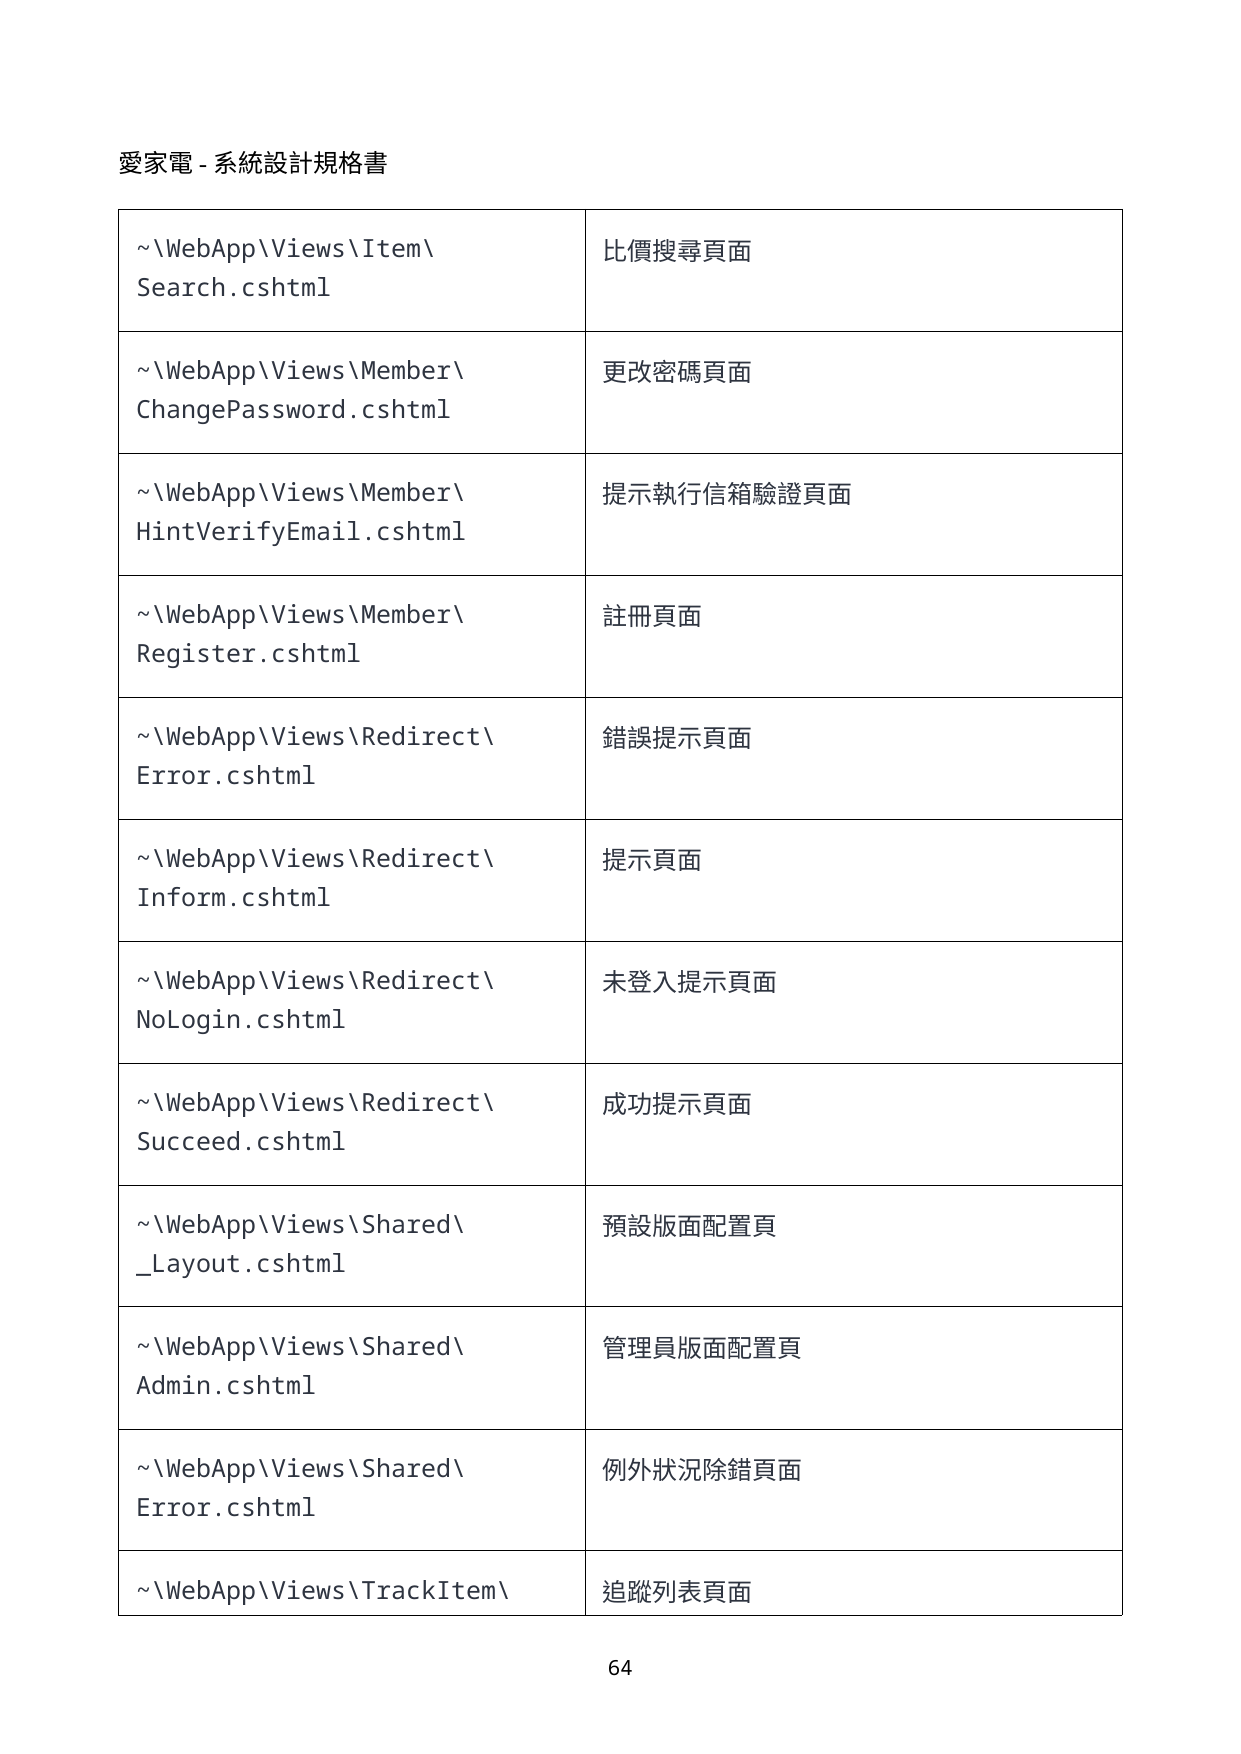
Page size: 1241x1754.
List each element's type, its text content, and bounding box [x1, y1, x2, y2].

table_cell 提示執行信箱驗證頁面 [586, 454, 1122, 574]
table_cell ~\WebApp\Views\TrackItem\ [119, 1551, 585, 1615]
table_cell 成功提示頁面 [586, 1064, 1122, 1184]
table_cell ~\WebApp\Views\Shared\Admin.cshtml [119, 1307, 585, 1428]
table_cell ~\WebApp\Views\Redirect\Inform.cshtml [119, 820, 585, 941]
table_cell ~\WebApp\Views\Shared\_Layout.cshtml [119, 1186, 585, 1306]
table_cell 例外狀況除錯頁面 [586, 1430, 1122, 1550]
table_cell 比價搜尋頁面 [586, 210, 1122, 331]
table_cell ~\WebApp\Views\Member\HintVerifyEmail.cshtml [119, 454, 585, 574]
table_cell ~\WebApp\Views\Item\Search.cshtml [119, 210, 585, 331]
table_cell 註冊頁面 [586, 576, 1122, 697]
table_cell ~\WebApp\Views\Redirect\NoLogin.cshtml [119, 942, 585, 1062]
table_cell 提示頁面 [586, 820, 1122, 941]
table_cell ~\WebApp\Views\Redirect\Succeed.cshtml [119, 1064, 585, 1184]
table_cell ~\WebApp\Views\Member\ChangePassword.cshtml [119, 332, 585, 453]
table_cell 管理員版面配置頁 [586, 1307, 1122, 1428]
table_cell ~\WebApp\Views\Member\Register.cshtml [119, 576, 585, 697]
table_cell ~\WebApp\Views\Shared\Error.cshtml [119, 1430, 585, 1550]
table_cell 未登入提示頁面 [586, 942, 1122, 1062]
table_cell 錯誤提示頁面 [586, 698, 1122, 818]
table_cell ~\WebApp\Views\Redirect\Error.cshtml [119, 698, 585, 818]
table_cell 預設版面配置頁 [586, 1186, 1122, 1306]
table_cell 更改密碼頁面 [586, 332, 1122, 453]
table_cell 追蹤列表頁面 [586, 1551, 1122, 1615]
